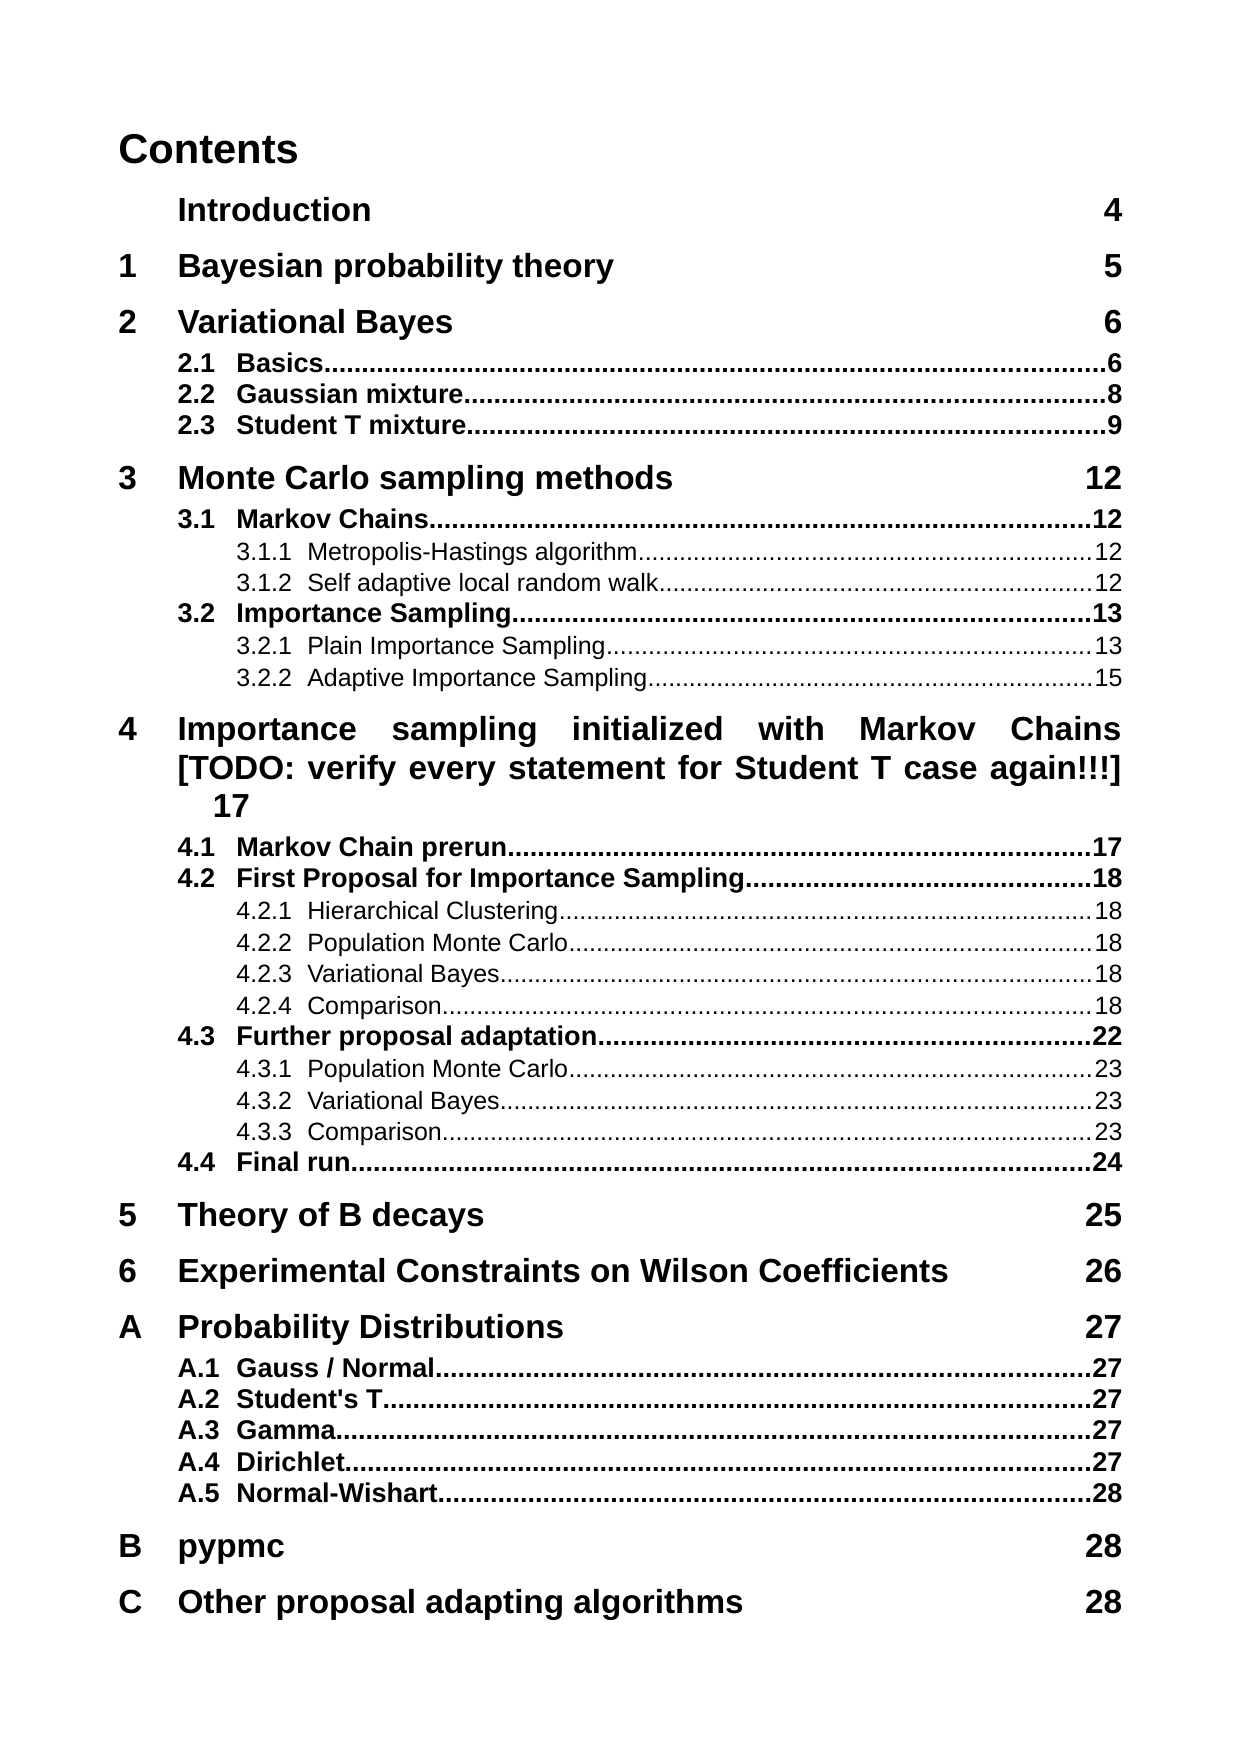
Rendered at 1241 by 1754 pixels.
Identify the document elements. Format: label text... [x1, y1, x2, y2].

text 2.1 Basics 6 [118, 347, 1122, 378]
text A.1 Gauss / Normal 27 [118, 1352, 1122, 1383]
text 3.2.2 Adaptive Importance Sampling 15 [136, 663, 1122, 692]
text A.5 Normal-Wishart 28 [118, 1477, 1122, 1508]
text A Probability Distributions 27 [118, 1307, 1122, 1346]
text A.2 Student's T 27 [118, 1383, 1122, 1414]
text 5 Theory of B decays 25 [118, 1195, 1122, 1233]
text 4.2.3 Variational Bayes 18 [136, 959, 1122, 988]
text 1 Bayesian probability theory 5 [118, 246, 1122, 285]
text 4.2.2 Population Monte Carlo 18 [136, 928, 1122, 957]
text 4.3.2 Variational Bayes 23 [136, 1086, 1122, 1114]
text 4.2.1 Hierarchical Clustering 18 [136, 896, 1122, 925]
text 3.2 Importance Sampling 13 [118, 597, 1122, 628]
text A.3 Gamma 27 [118, 1414, 1122, 1446]
text 3.1.1 Metropolis-Hastings algorithm 12 [136, 537, 1122, 566]
text 3.1.2 Self adaptive local random walk 12 [136, 568, 1122, 597]
text 3.2.1 Plain Importance Sampling 13 [136, 631, 1122, 660]
text C Other proposal adapting algorithms 28 [118, 1582, 1122, 1620]
text 3 Monte Carlo sampling methods 12 [118, 458, 1122, 497]
text 4.3 Further proposal adaptation 22 [118, 1020, 1122, 1051]
text A.4 Dirichlet 27 [118, 1446, 1122, 1477]
text 4.4 Final run 24 [118, 1146, 1122, 1177]
text Contents [118, 124, 1122, 172]
text 4.2 First Proposal for Importance Sampling 18 [118, 862, 1122, 893]
text 3.1 Markov Chains 12 [118, 503, 1122, 534]
text 2.3 Student T mixture 9 [118, 409, 1122, 441]
text 4.1 Markov Chain prerun 17 [118, 831, 1122, 862]
text 4.3.1 Population Monte Carlo 23 [136, 1054, 1122, 1083]
text 2.2 Gaussian mixture 8 [118, 378, 1122, 409]
text 2 Variational Bayes 6 [118, 302, 1122, 341]
text 4.3.3 Comparison 23 [136, 1117, 1122, 1146]
text B pypmc 28 [118, 1526, 1122, 1564]
text 6 Experimental Constraints on Wilson Coefficients 26 [118, 1251, 1122, 1290]
text Introduction 4 [118, 190, 1122, 228]
text 4.2.4 Comparison 18 [136, 991, 1122, 1020]
text 4 Importance sampling initialized with Markov Chains [TODO: verify every statement for Student T case again!!!] 17 [118, 709, 1122, 825]
